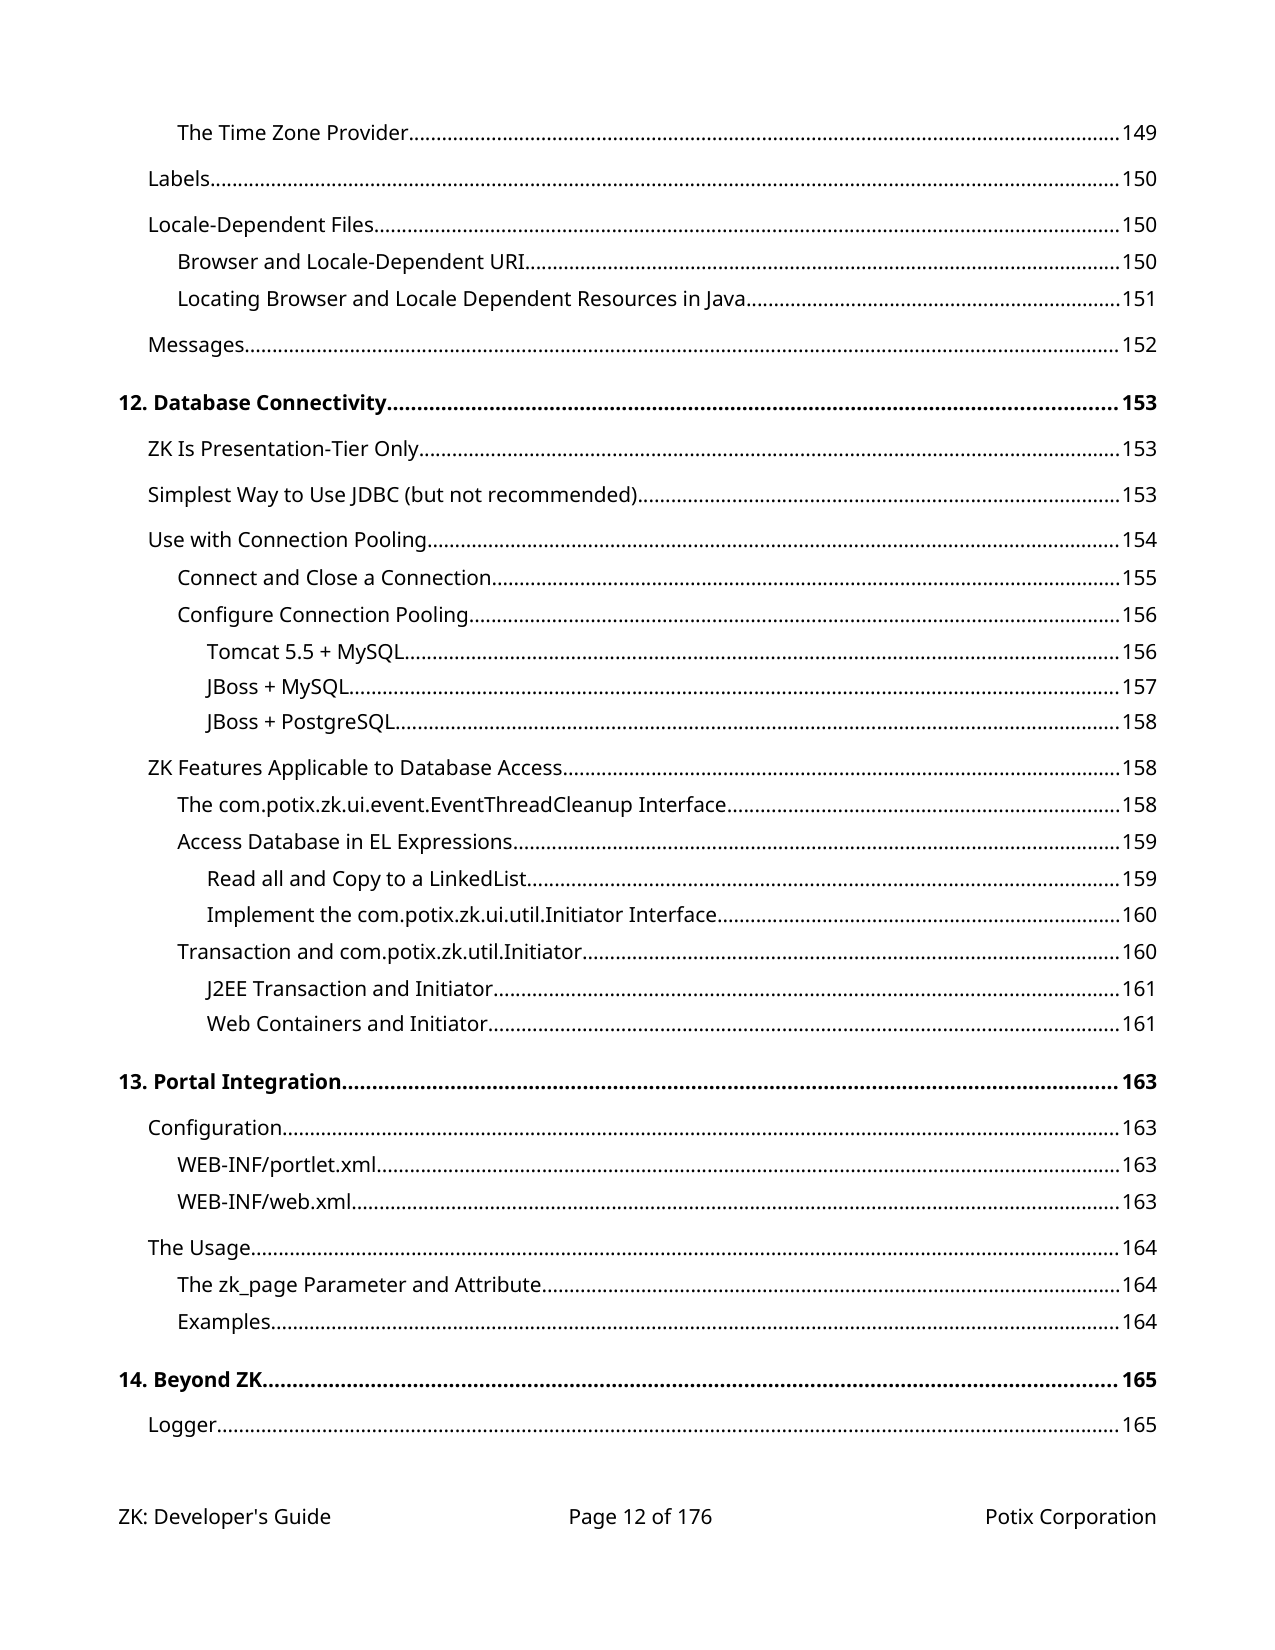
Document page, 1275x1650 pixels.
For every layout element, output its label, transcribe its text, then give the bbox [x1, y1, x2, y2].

text Implement the com.potix.zk.ui.util.Initiator Interface 160 [207, 900, 1157, 928]
text Web Containers and Initiator 161 [207, 1009, 1157, 1037]
text Messages 152 [148, 330, 1157, 358]
text Examples 164 [177, 1307, 1157, 1335]
text J2EE Transaction and Initiator 161 [207, 974, 1157, 1002]
text JBoss + MySQL 157 [207, 672, 1157, 700]
text Simplest Way to Use JDBC (but not recommended) 153 [148, 480, 1157, 508]
text Use with Connection Pooling 154 [148, 526, 1157, 554]
text Configuration 163 [148, 1113, 1157, 1141]
text Browser and Locale-Dependent URI 150 [177, 247, 1157, 275]
text Logger 165 [148, 1411, 1157, 1439]
text 14. Beyond ZK 165 [118, 1365, 1157, 1393]
text Labels 150 [148, 164, 1157, 192]
text Access Database in EL Expressions 159 [177, 827, 1157, 856]
text ZK Features Applicable to Database Access 158 [148, 753, 1157, 781]
text 13. Portal Integration 163 [118, 1067, 1157, 1095]
text 12. Database Connectivity 153 [118, 388, 1157, 416]
text Locating Browser and Locale Dependent Resources in Java 151 [177, 284, 1157, 312]
text The com.potix.zk.ui.event.EventThreadCleanup Interface 158 [177, 790, 1157, 818]
text The Time Zone Provider 149 [177, 118, 1157, 146]
text Configure Connection Pooling 156 [177, 600, 1157, 628]
text Read all and Copy to a LinkedList 159 [207, 864, 1157, 893]
text Locale-Dependent Files 150 [148, 210, 1157, 238]
text Tomcat 5.5 + MySQL 156 [207, 637, 1157, 665]
text Transaction and com.potix.zk.util.Initiator 160 [177, 937, 1157, 965]
text WEB-INF/web.xml 163 [177, 1187, 1157, 1215]
text WEB-INF/portlet.xml 163 [177, 1150, 1157, 1178]
text ZK Is Presentation-Tier Only 153 [148, 434, 1157, 462]
text The zk_page Parameter and Attribute 164 [177, 1270, 1157, 1298]
text JBoss + PostgreSQL 158 [207, 707, 1157, 736]
text The Usage 164 [148, 1233, 1157, 1261]
text Connect and Close a Connection 155 [177, 563, 1157, 591]
